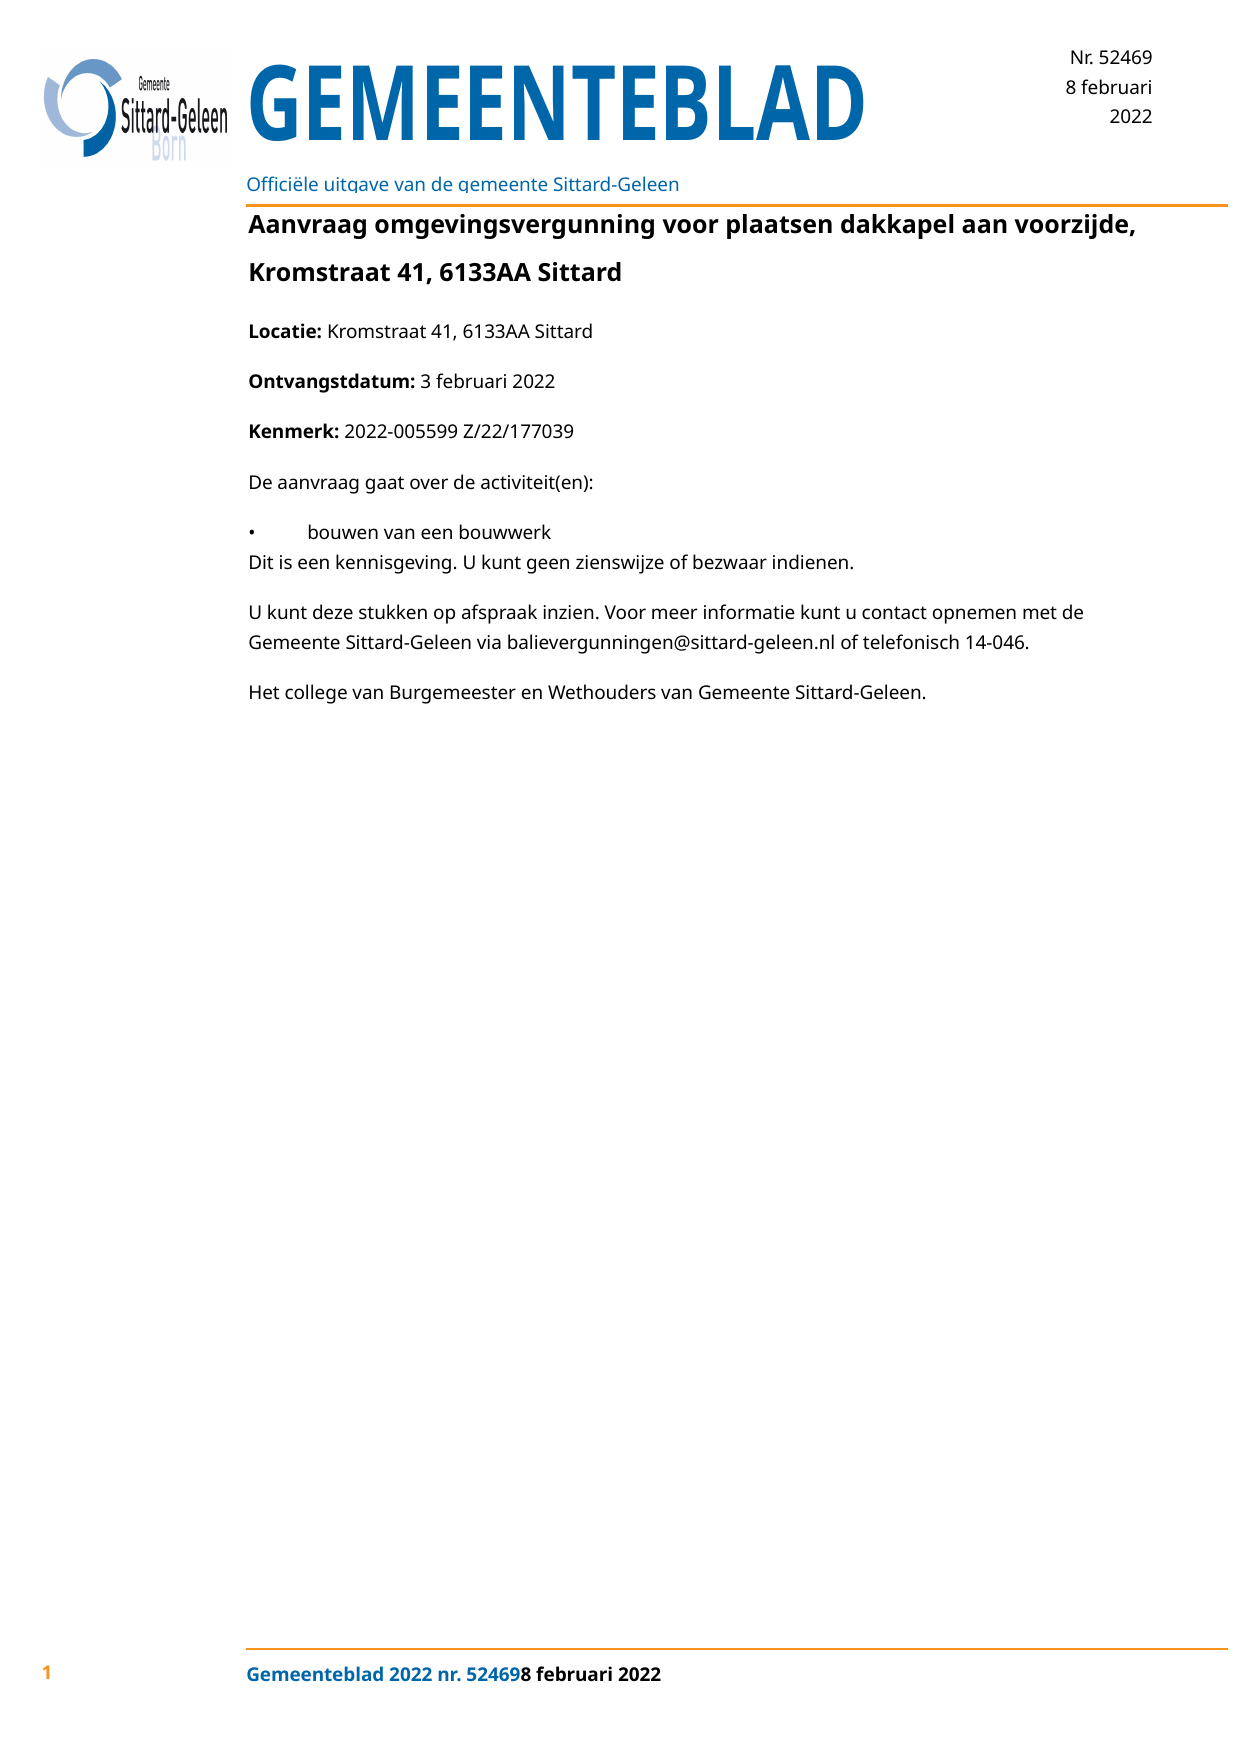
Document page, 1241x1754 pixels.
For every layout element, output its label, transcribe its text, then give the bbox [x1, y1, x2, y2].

text Het college van Burgemeester en Wethouders van Gemeente Sittard-Geleen. [248, 679, 1152, 705]
text De aanvraag gaat over de activiteit(en): [248, 469, 1152, 495]
text Aanvraag omgevingsvergunning voor plaatsen dakkapel aan voorzijde, Kromstraat 41, 6133AA Sittard [248, 207, 1152, 288]
text U kunt deze stukken op afspraak inzien. Voor meer informatie kunt u contact opnemen met de Gemeente Sittard-Geleen via balievergunningen@sittard-geleen.nl of telefonisch 14-046. [248, 599, 1152, 655]
picture [41, 47, 231, 172]
text Locatie: Kromstraat 41, 6133AA Sittard [248, 318, 1152, 344]
text Kenmerk: 2022-005599 Z/22/177039 [248, 419, 1152, 444]
text Dit is een kennisgeving. U kunt geen zienswijze of bezwaar indienen. [248, 549, 1152, 575]
list bouwen van een bouwwerk [248, 519, 1152, 545]
text Ontvangstdatum: 3 februari 2022 [248, 368, 1152, 394]
